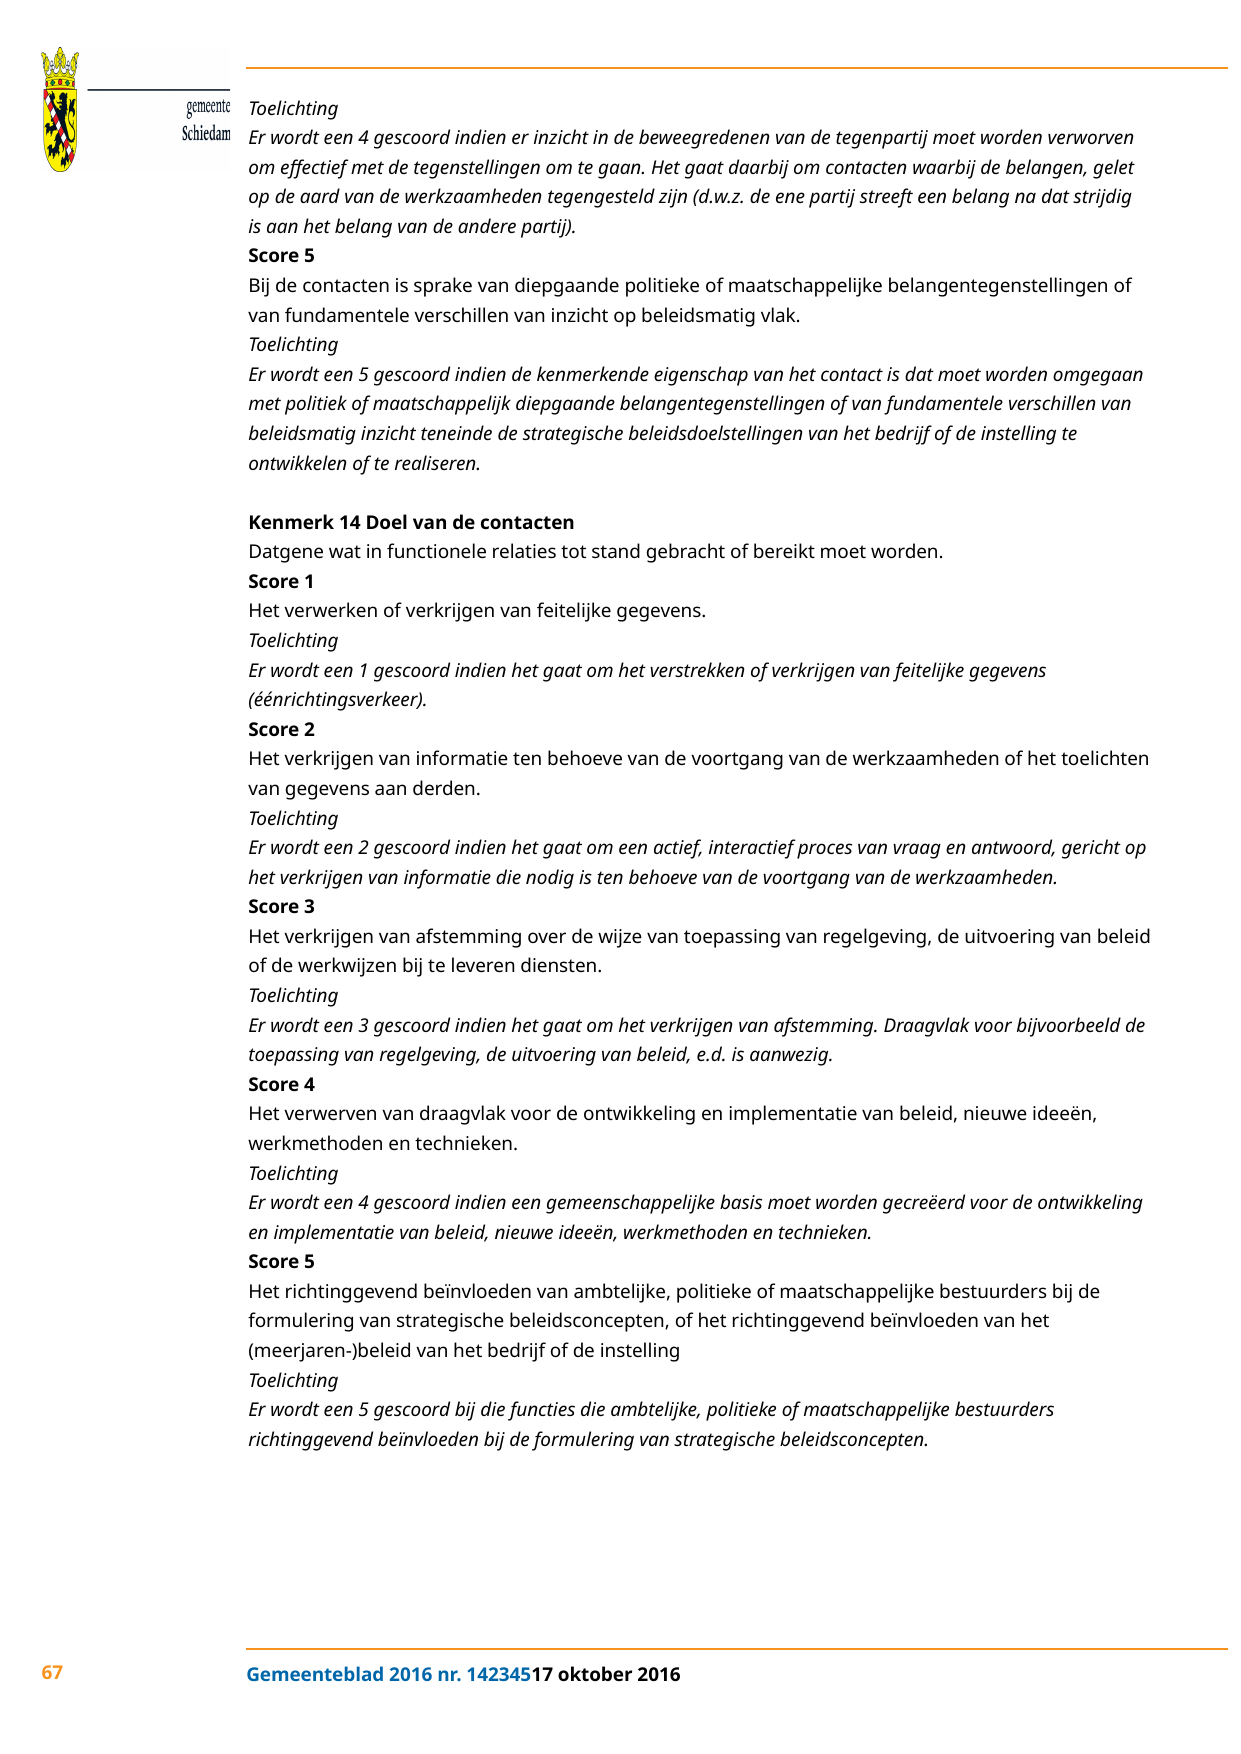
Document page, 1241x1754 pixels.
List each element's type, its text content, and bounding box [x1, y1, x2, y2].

text Er wordt een 4 gescoord indien een gemeenschappelijke basis moet worden gecreëerd voor de ontwikkeling en implementatie van beleid, nieuwe ideeën, werkmethoden en technieken. [248, 1189, 1152, 1245]
text Toelichting [248, 1160, 1152, 1186]
text Het verkrijgen van informatie ten behoeve van de voortgang van de werkzaamheden of het toelichten van gegevens aan derden. [248, 746, 1152, 801]
text Er wordt een 5 gescoord indien de kenmerkende eigenschap van het contact is dat moet worden omgegaan met politiek of maatschappelijk diepgaande belangentegenstellingen of van fundamentele verschillen van beleidsmatig inzicht teneinde de strategische beleidsdoelstellingen van het bedrijf of de instelling te ontwikkelen of te realiseren. [248, 361, 1152, 476]
text Score 3 [248, 893, 1152, 919]
text Het verwerken of verkrijgen van feitelijke gegevens. [248, 598, 1152, 623]
text Toelichting [248, 805, 1152, 831]
text Bij de contacten is sprake van diepgaande politieke of maatschappelijke belangentegenstellingen of van fundamentele verschillen van inzicht op beleidsmatig vlak. [248, 272, 1152, 328]
text Er wordt een 1 gescoord indien het gaat om het verstrekken of verkrijgen van feitelijke gegevens (éénrichtingsverkeer). [248, 657, 1152, 712]
text Er wordt een 5 gescoord bij die functies die ambtelijke, politieke of maatschappelijke bestuurders richtinggevend beïnvloeden bij de formulering van strategische beleidsconcepten. [248, 1396, 1152, 1452]
text Toelichting [248, 331, 1152, 357]
text Score 5 [248, 243, 1152, 268]
text Datgene wat in functionele relaties tot stand gebracht of bereikt moet worden. [248, 538, 1152, 564]
text Het richtinggevend beïnvloeden van ambtelijke, politieke of maatschappelijke bestuurders bij de formulering van strategische beleidsconcepten, of het richtinggevend beïnvloeden van het (meerjaren-)beleid van het bedrijf of de instelling [248, 1278, 1152, 1363]
text Toelichting [248, 982, 1152, 1008]
text Er wordt een 3 gescoord indien het gaat om het verkrijgen van afstemming. Draagvlak voor bijvoorbeeld de toepassing van regelgeving, de uitvoering van beleid, e.d. is aanwezig. [248, 1012, 1152, 1067]
text Score 2 [248, 716, 1152, 742]
text Toelichting [248, 95, 1152, 121]
text Kenmerk 14 Doel van de contacten [248, 509, 1152, 535]
text Er wordt een 2 gescoord indien het gaat om een actief, interactief proces van vraag en antwoord, gericht op het verkrijgen van informatie die nodig is ten behoeve van de voortgang van de werkzaamheden. [248, 834, 1152, 890]
text Toelichting [248, 627, 1152, 653]
text Score 5 [248, 1248, 1152, 1274]
picture [41, 47, 231, 172]
text Toelichting [248, 1367, 1152, 1393]
text Score 1 [248, 568, 1152, 594]
text Er wordt een 4 gescoord indien er inzicht in de beweegredenen van de tegenpartij moet worden verworven om effectief met de tegenstellingen om te gaan. Het gaat daarbij om contacten waarbij de belangen, gelet op de aard van de werkzaamheden tegengesteld zijn (d.w.z. de ene partij streeft een belang na dat strijdig is aan het belang van de andere partij). [248, 124, 1152, 239]
text Het verkrijgen van afstemming over de wijze van toepassing van regelgeving, de uitvoering van beleid of de werkwijzen bij te leveren diensten. [248, 923, 1152, 978]
text Score 4 [248, 1071, 1152, 1097]
text Het verwerven van draagvlak voor de ontwikkeling en implementatie van beleid, nieuwe ideeën, werkmethoden en technieken. [248, 1101, 1152, 1156]
